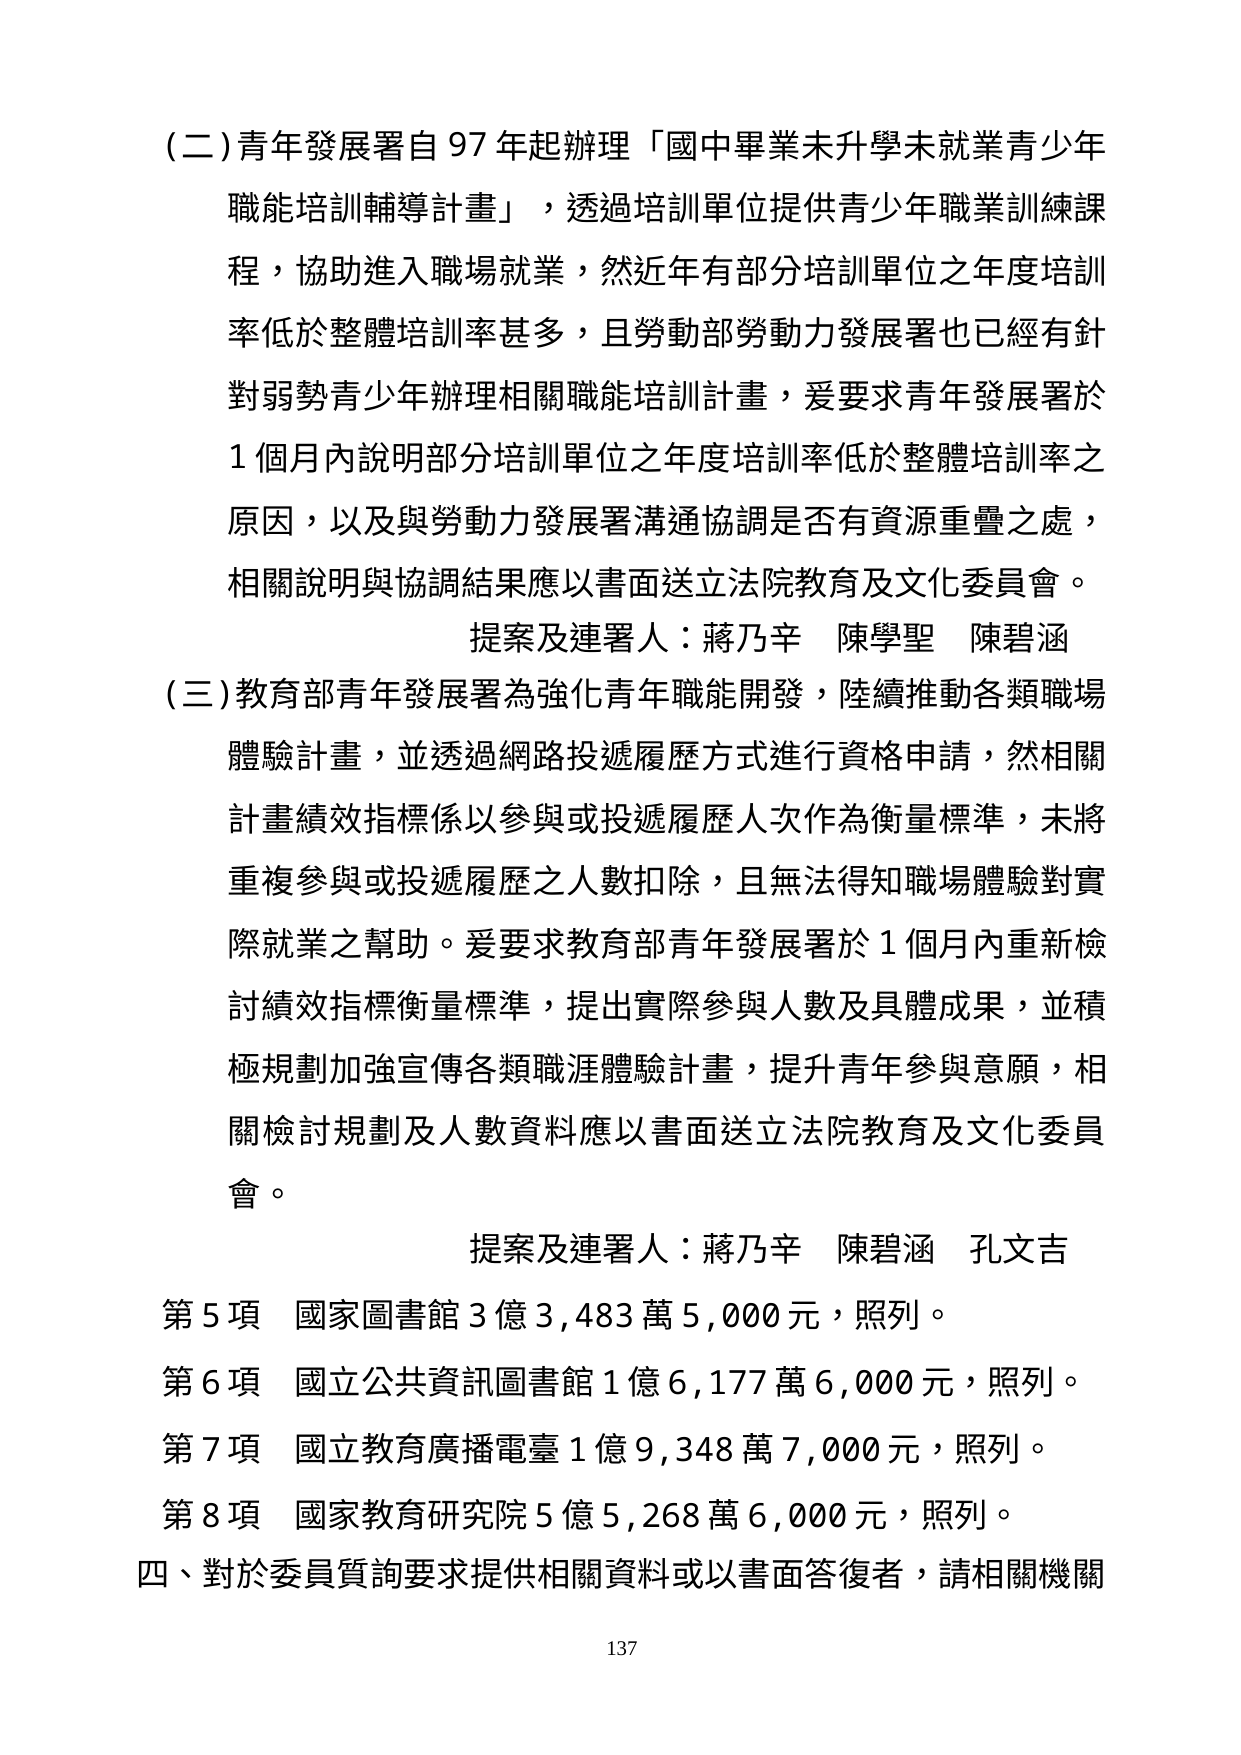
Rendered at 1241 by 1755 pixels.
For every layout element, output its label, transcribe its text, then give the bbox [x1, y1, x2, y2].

text 第7項 國立教育廣播電臺1億9,348萬7,000元，照列。 [161, 1423, 1107, 1471]
text 第6項 國立公共資訊圖書館1億6,177萬6,000元，照列。 [161, 1356, 1107, 1404]
text 第5項 國家圖書館3億3,483萬5,000元，照列。 [161, 1289, 1107, 1337]
text 提案及連署人：蔣乃辛 陳碧涵 孔文吉 [136, 1223, 1107, 1271]
text 第8項 國家教育研究院5億5,268萬6,000元，照列。 [161, 1489, 1107, 1537]
text (三)教育部青年發展署為強化青年職能開發，陸續推動各類職場體驗計畫，並透過網路投遞履歷方式進行資格申請，然相關計畫績效指標係以參與或投遞履歷人次作為衡量標準，未將重複參與或投遞履歷之人數扣除，且無法得知職場體驗對實際就業之幫助。爰要求教育部青年發展署於1個月內重新檢討績效指標衡量標準，提出實際參與人數及具體成果，並積極規劃加強宣傳各類職涯體驗計畫，提升青年參與意願，相關檢討規劃及人數資料應以書面送立法院教育及文化委員會。 [161, 660, 1107, 1223]
text (二)青年發展署自97年起辦理「國中畢業未升學未就業青少年職能培訓輔導計畫」，透過培訓單位提供青少年職業訓練課程，協助進入職場就業，然近年有部分培訓單位之年度培訓率低於整體培訓率甚多，且勞動部勞動力發展署也已經有針對弱勢青少年辦理相關職能培訓計畫，爰要求青年發展署於1個月內說明部分培訓單位之年度培訓率低於整體培訓率之原因，以及與勞動力發展署溝通協調是否有資源重疊之處，相關說明與協調結果應以書面送立法院教育及文化委員會。 [161, 112, 1107, 612]
text 提案及連署人：蔣乃辛 陳學聖 陳碧涵 [136, 612, 1107, 660]
text 四、對於委員質詢要求提供相關資料或以書面答復者，請相關機關 [136, 1550, 1107, 1596]
